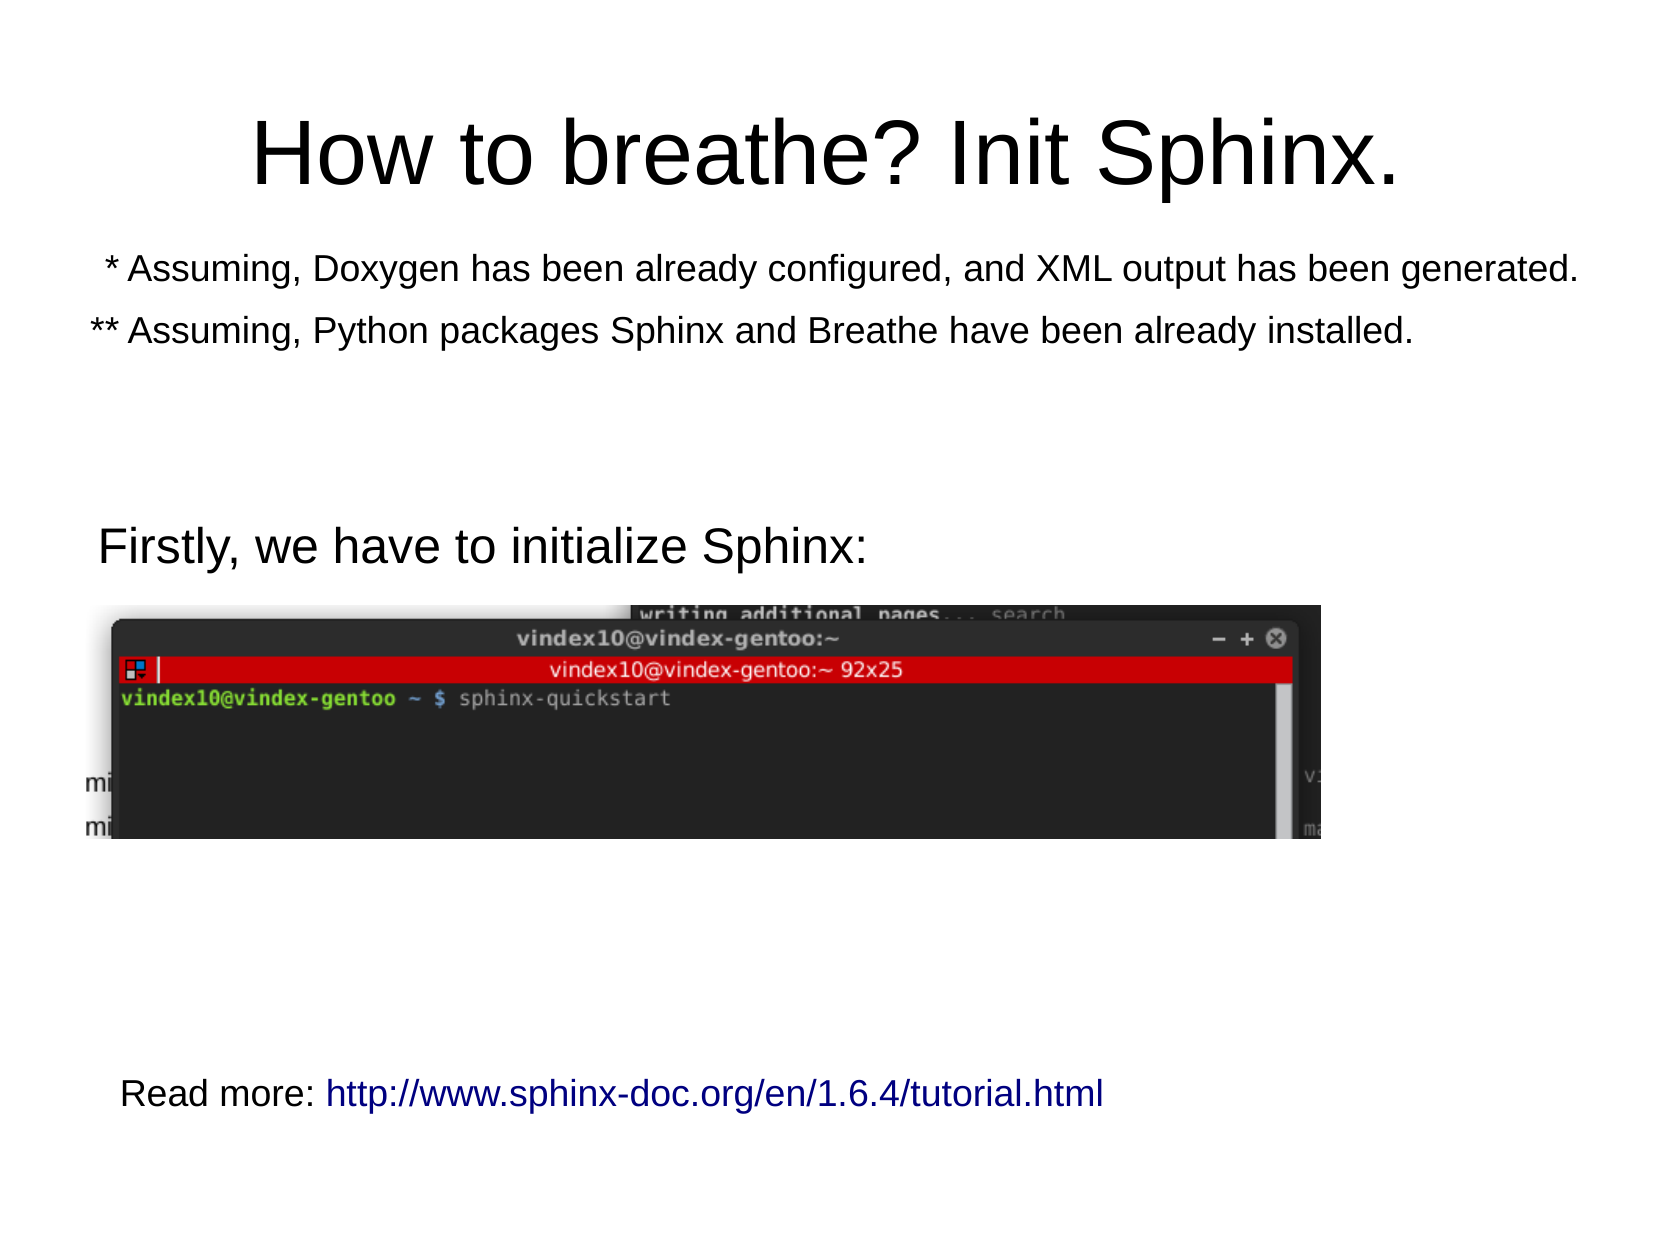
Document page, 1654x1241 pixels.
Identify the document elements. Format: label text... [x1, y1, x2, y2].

text_box Read more: http://www.sphinx-doc.org/en/1.6.4/tutorial.html [105, 1065, 1119, 1122]
text_box ** Assuming, Python packages Sphinx and Breathe have been already installed. [75, 301, 1430, 359]
title How to breathe? Init Sphinx. [82, 49, 1571, 257]
picture [85, 605, 1321, 839]
text_box * Assuming, Doxygen has been already configured, and XML output has been generated. [90, 240, 1595, 297]
text_box Firstly, we have to initialize Sphinx: [82, 511, 884, 583]
